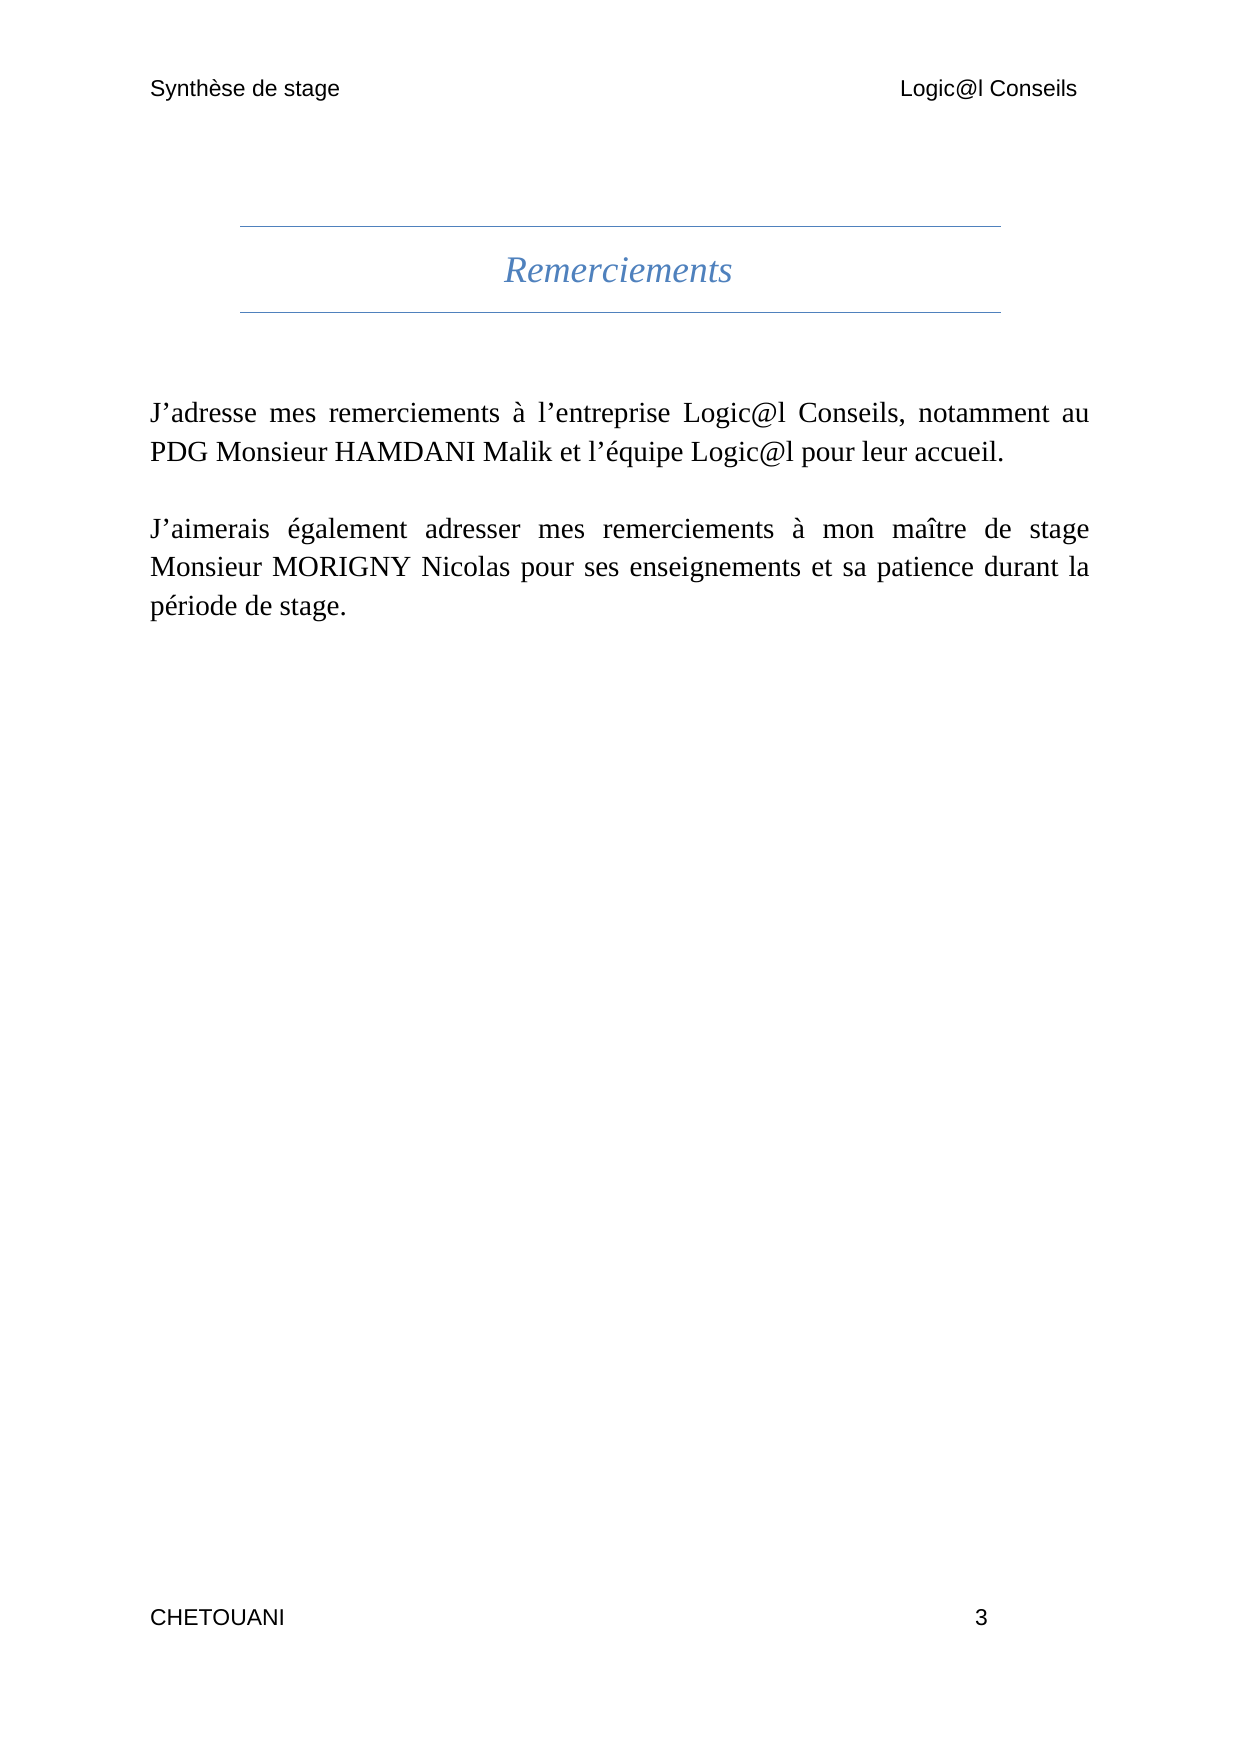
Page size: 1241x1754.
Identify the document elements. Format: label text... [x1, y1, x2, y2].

text J’aimerais également adresser mes remerciements à mon maître de stage Monsieur MORIGNY Nicolas pour ses enseignements et sa patience durant la période de stage. [150, 511, 1091, 622]
text J’adresse mes remerciements à l’entreprise Logic@l Conseils, notamment au PDG Monsieur HAMDANI Malik et l’équipe Logic@l pour leur accueil. [150, 395, 1091, 467]
text Remerciements [240, 227, 1001, 312]
